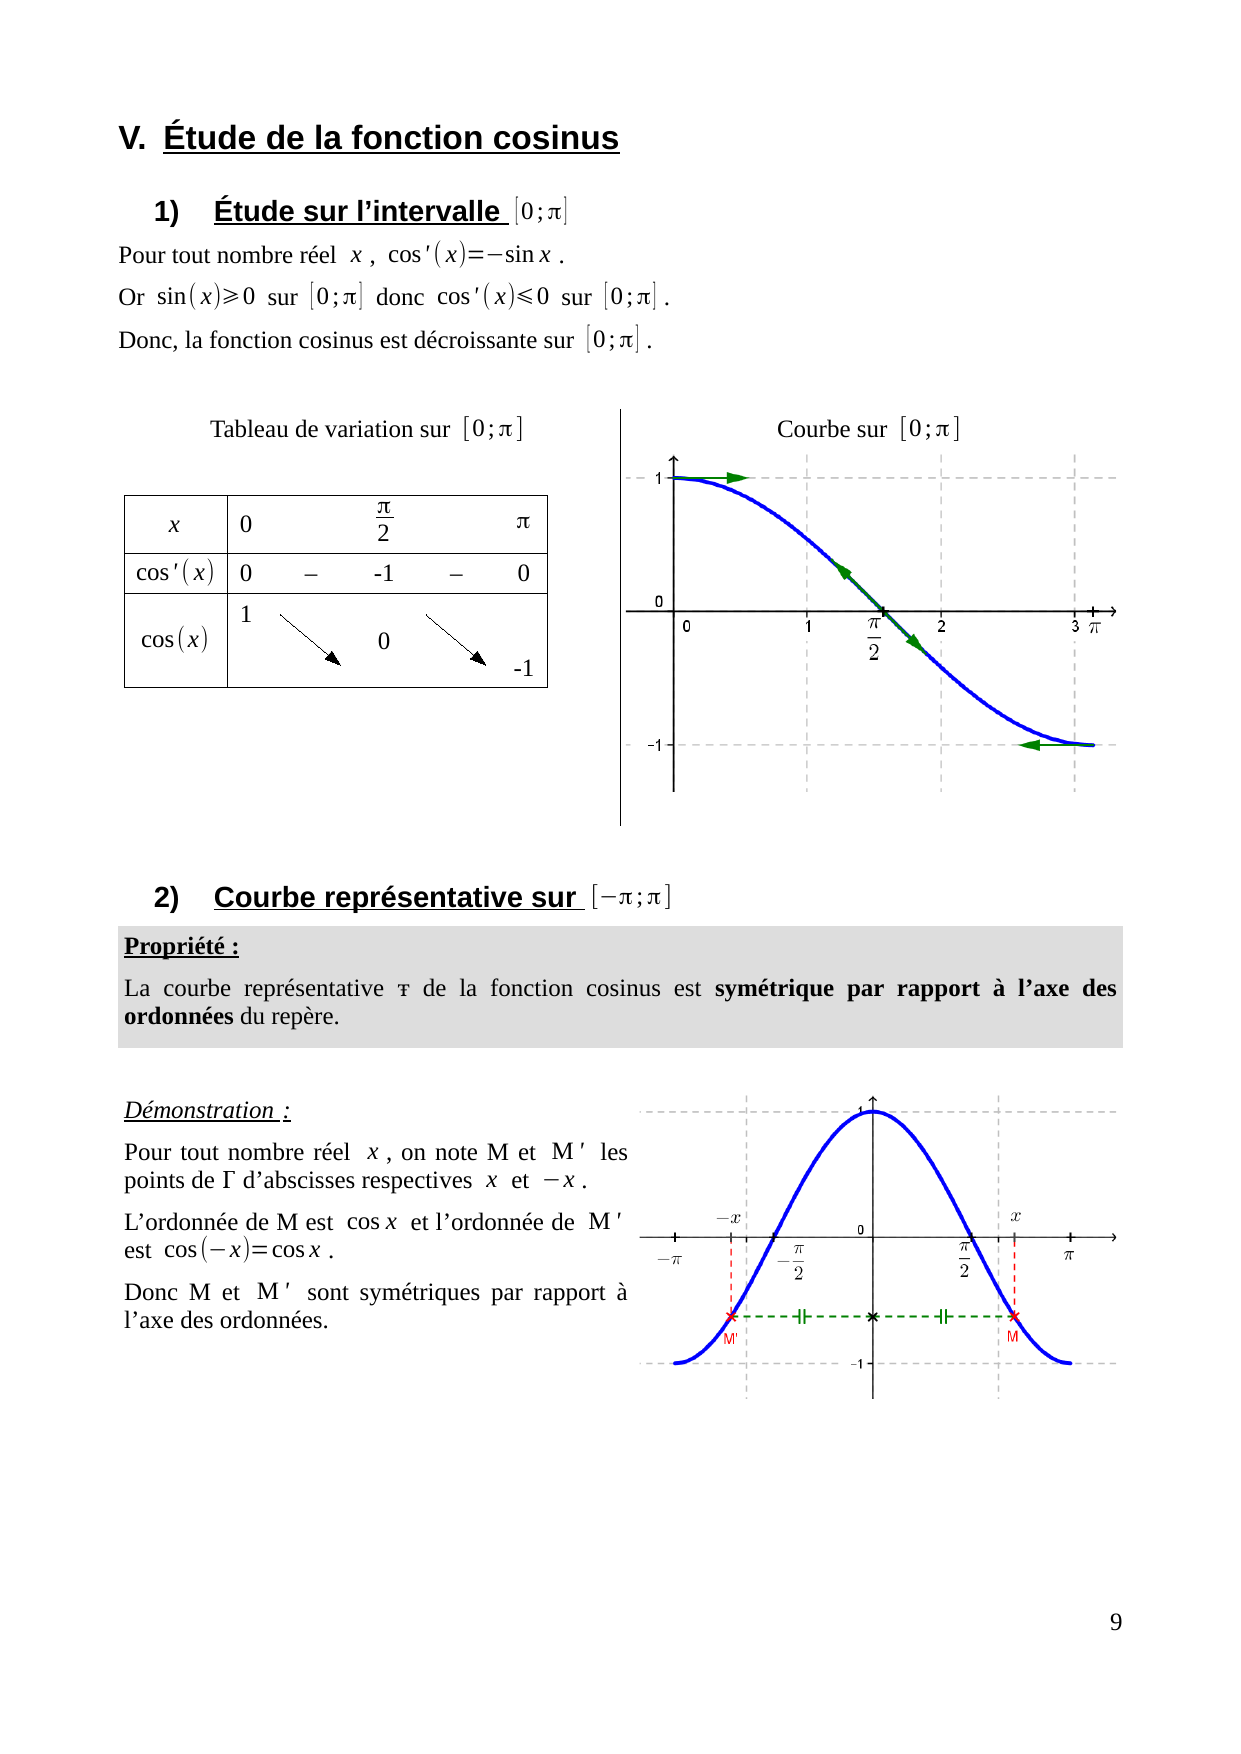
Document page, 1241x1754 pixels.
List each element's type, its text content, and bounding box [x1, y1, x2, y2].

subtitle Étude sur l’intervalle [153, 194, 1122, 228]
table_header [357, 496, 411, 552]
table_cell 0 [357, 594, 411, 687]
table_header [411, 496, 501, 552]
text Pour tout nombre réel , . [118, 240, 1122, 269]
table_header [265, 496, 357, 552]
table_cell – [265, 554, 357, 593]
table_cell [125, 594, 227, 687]
table_header Courbe sur [621, 409, 1122, 449]
table_cell 1 [228, 594, 265, 687]
table_cell [118, 449, 620, 489]
table_cell 0 [501, 554, 547, 593]
table_header 0 [228, 496, 265, 552]
table_cell 0 [228, 554, 265, 593]
table_header Propriété : La courbe représentative  de la fonction cosinus est symétrique par rapport à l’axe des ordonnées du repère. [118, 926, 1123, 1048]
text Or sur donc sur . [118, 282, 1122, 312]
table_header x [125, 496, 227, 552]
subtitle Courbe représentative sur [153, 880, 1122, 913]
table_cell -1 [357, 554, 411, 593]
table_cell [411, 594, 501, 687]
table_cell [621, 449, 1122, 826]
table_cell -1 [501, 594, 547, 687]
subtitle Étude de la fonction cosinus [118, 118, 1122, 157]
table_cell [265, 594, 357, 687]
table_header [634, 1090, 1122, 1446]
table_header [501, 496, 547, 552]
table_header Tableau de variation sur [118, 409, 620, 449]
text Donc, la fonction cosinus est décroissante sur . [118, 324, 1122, 355]
table_header Démonstration : Pour tout nombre réel , on note M et les points de  d’abscisses respectives et . L’ordonnée de M est et l’ordonnée de est . Donc M et sont symétriques par rapport à l’axe des ordonnées. [118, 1090, 634, 1446]
table_cell [118, 489, 620, 826]
table_cell [125, 554, 227, 593]
table_cell – [411, 554, 501, 593]
